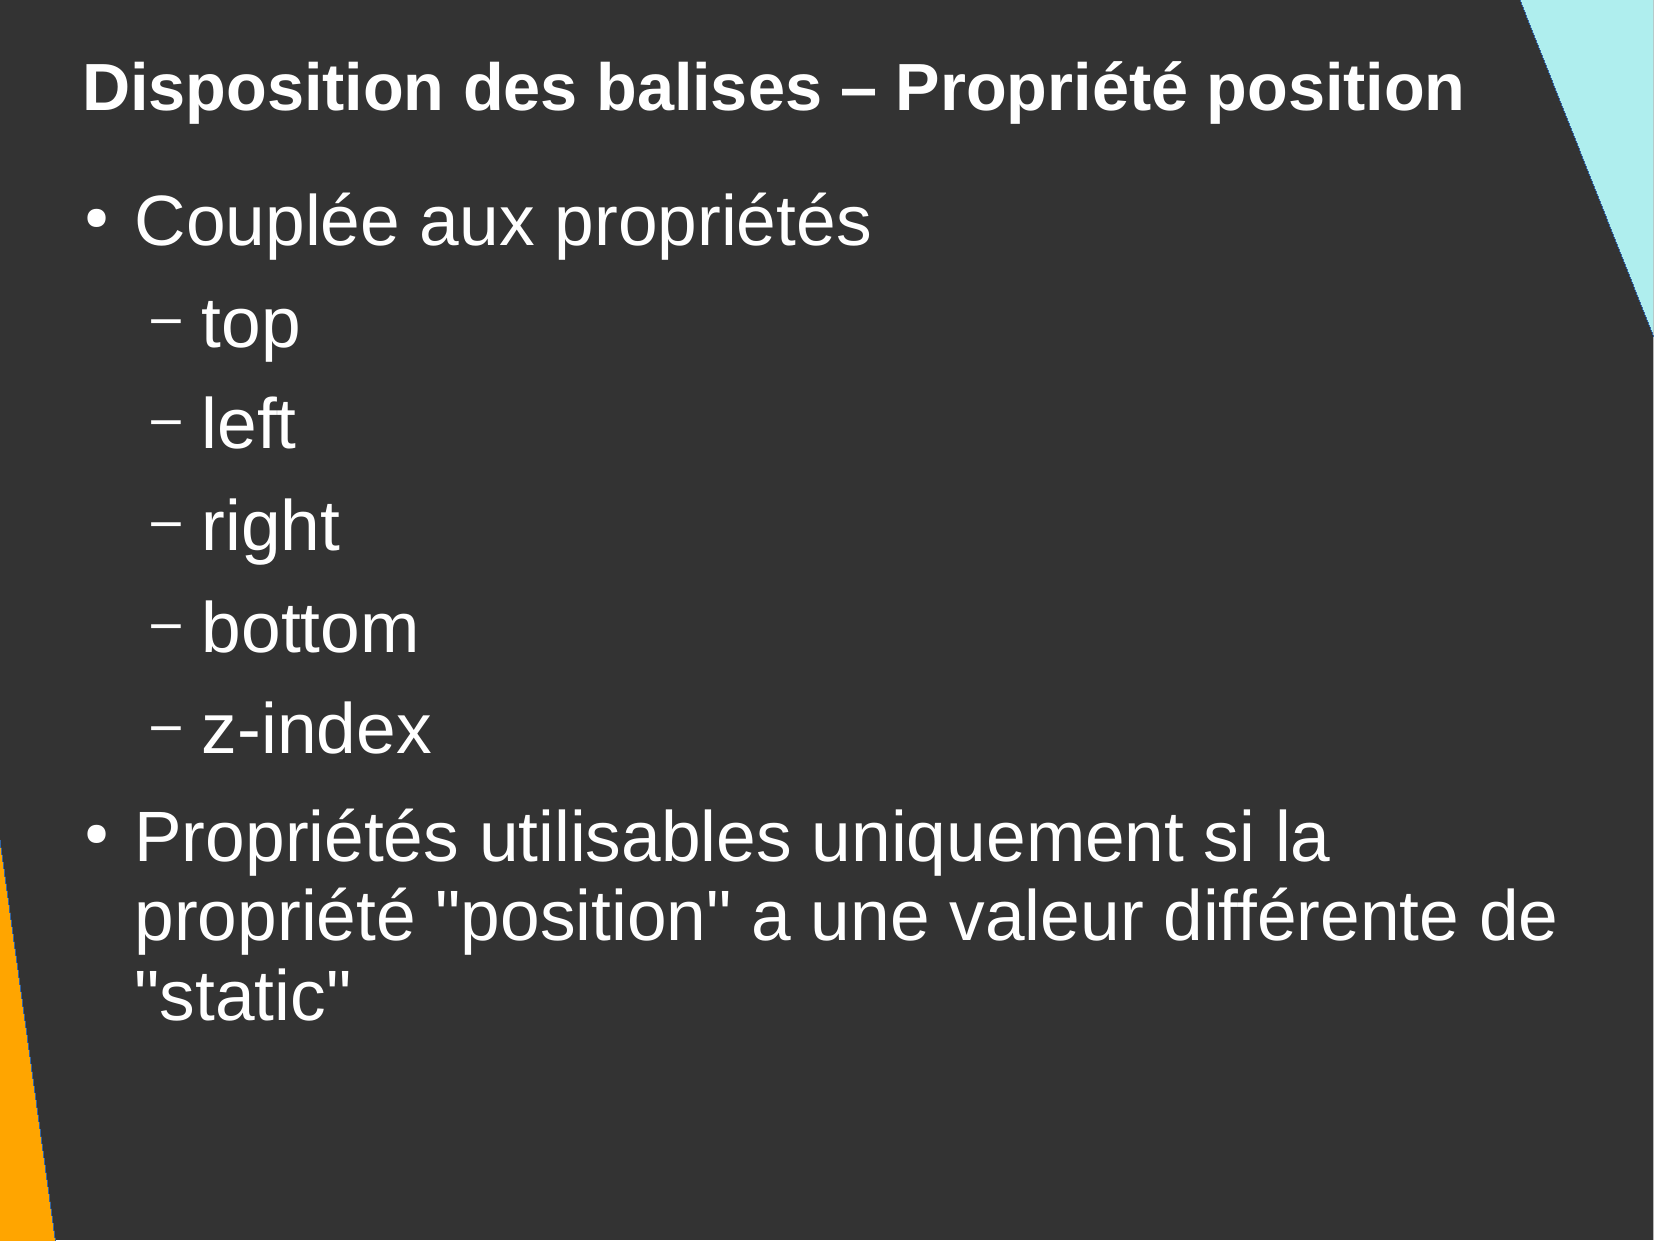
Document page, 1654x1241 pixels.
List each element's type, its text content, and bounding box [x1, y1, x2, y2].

text_box [0, 839, 56, 1241]
list Couplée aux propriétés top left right bottom z-index Propriétés utilisables uniquement si la propriété "position" a une valeur différente de "static" [67, 180, 1607, 1040]
text_box [1520, 0, 1654, 337]
title Disposition des balises – Propriété position [82, 49, 1571, 130]
